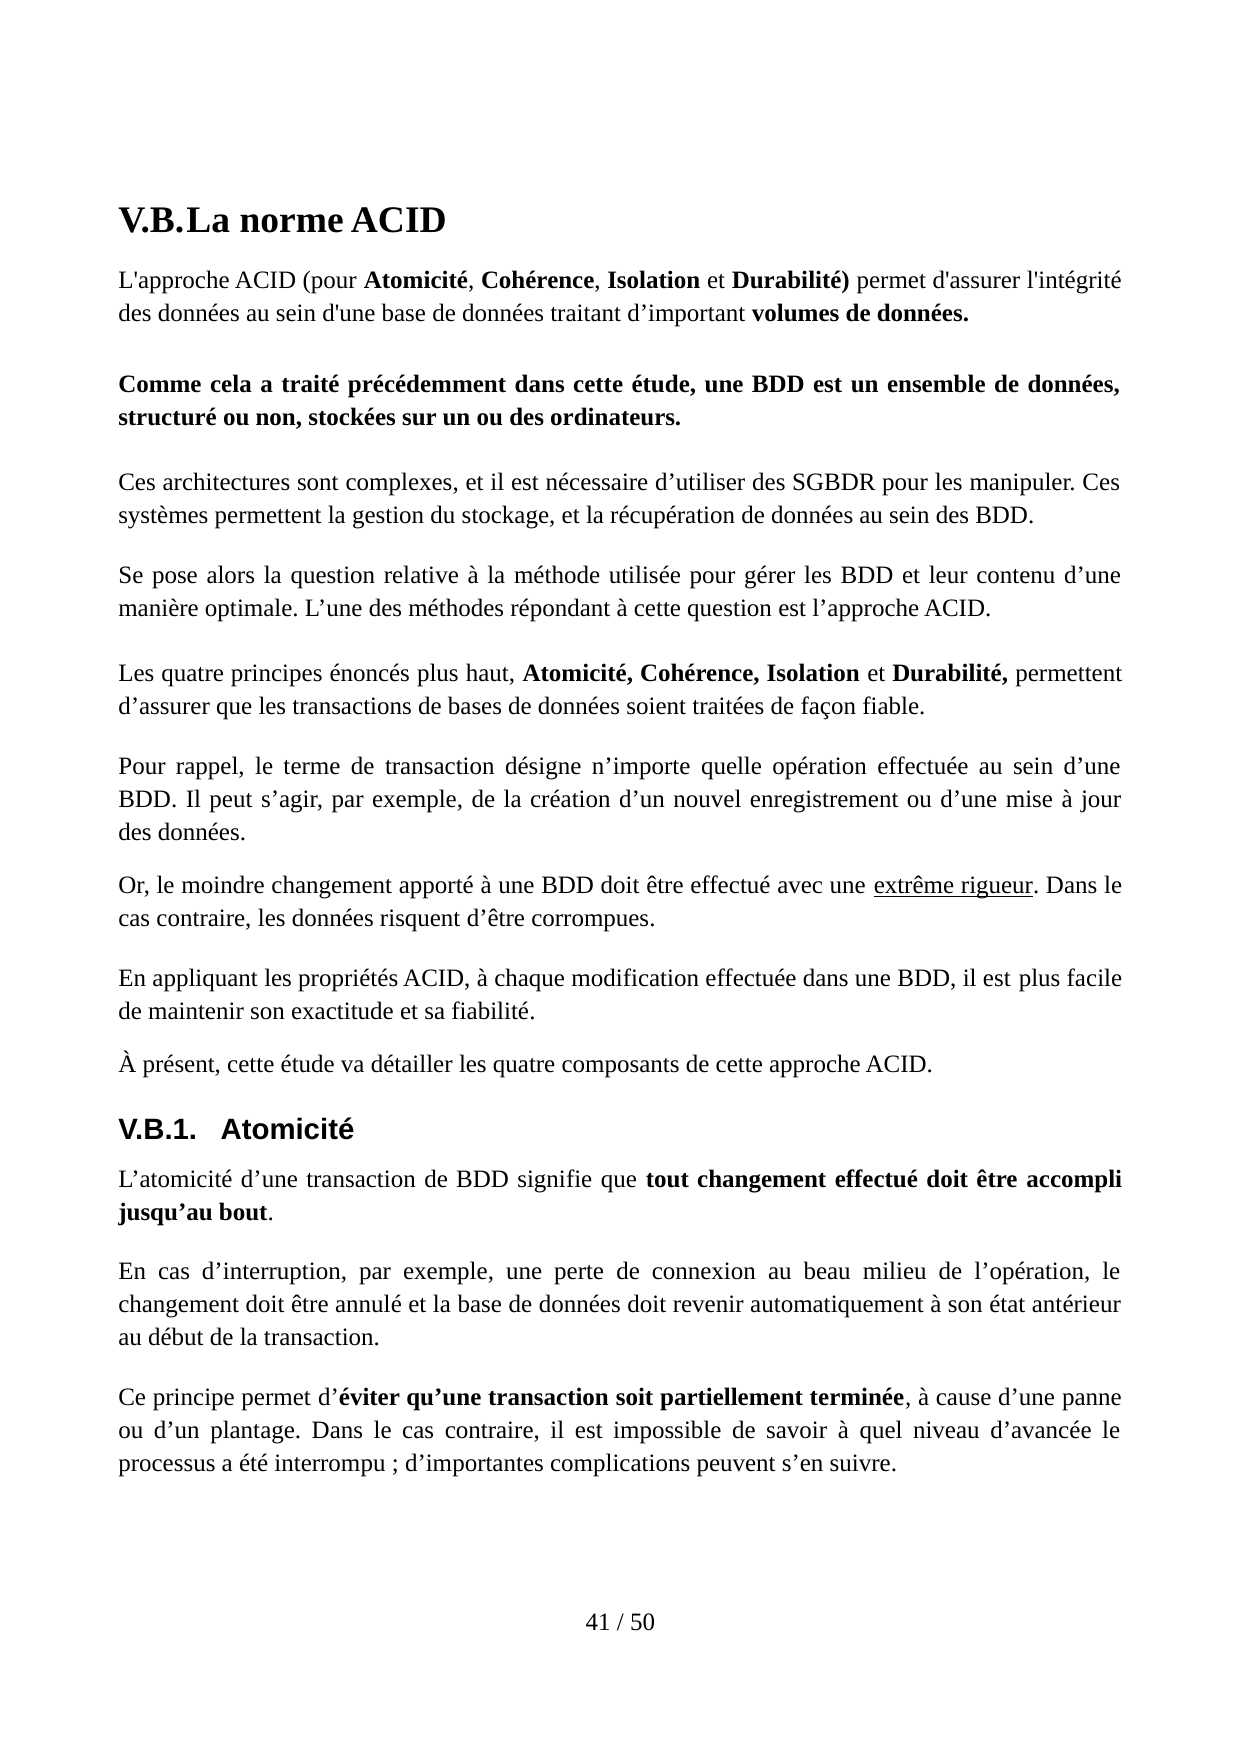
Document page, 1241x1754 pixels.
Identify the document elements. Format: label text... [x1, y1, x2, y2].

text Or, le moindre changement apporté à une BDD doit être effectué avec une extrême rigueur. Dans le cas contraire, les données risquent d’être corrompues. [118, 871, 1122, 932]
text L’atomicité d’une transaction de BDD signifie que tout changement effectué doit être accompli jusqu’au bout. [118, 1164, 1122, 1226]
text En cas d’interruption, par exemple, une perte de connexion au beau milieu de l’opération, le changement doit être annulé et la base de données doit revenir automatiquement à son état antérieur au début de la transaction. [118, 1256, 1122, 1351]
text Comme cela a traité précédemment dans cette étude, une BDD est un ensemble de données, structuré ou non, stockées sur un ou des ordinateurs. [118, 369, 1122, 431]
text Les quatre principes énoncés plus haut, Atomicité, Cohérence, Isolation et Durabilité, permettent d’assurer que les transactions de bases de données soient traitées de façon fiable. [118, 658, 1122, 720]
text Se pose alors la question relative à la méthode utilisée pour gérer les BDD et leur contenu d’une manière optimale. L’une des méthodes répondant à cette question est l’approche ACID. [118, 560, 1122, 622]
text Ce principe permet d’éviter qu’une transaction soit partiellement terminée, à cause d’une panne ou d’un plantage. Dans le cas contraire, il est impossible de savoir à quel niveau d’avancée le processus a été interrompu ; d’importantes complications peuvent s’en suivre. [118, 1382, 1122, 1477]
text Pour rappel, le terme de transaction désigne n’importe quelle opération effectuée au sein d’une BDD. Il peut s’agir, par exemple, de la création d’un nouvel enregistrement ou d’une mise à jour des données. [118, 751, 1122, 846]
subtitle La norme ACID [118, 197, 1122, 240]
text À présent, cette étude va détailler les quatre composants de cette approche ACID. [118, 1049, 1122, 1078]
text Ces architectures sont complexes, et il est nécessaire d’utiliser des SGBDR pour les manipuler. Ces systèmes permettent la gestion du stockage, et la récupération de données au sein des BDD. [118, 467, 1122, 529]
subtitle Atomicité [118, 1112, 1122, 1146]
text En appliquant les propriétés ACID, à chaque modification effectuée dans une BDD, il est plus facile de maintenir son exactitude et sa fiabilité. [118, 963, 1122, 1025]
text L'approche ACID (pour Atomicité, Cohérence, Isolation et Durabilité) permet d'assurer l'intégrité des données au sein d'une base de données traitant d’important volumes de données. [118, 265, 1122, 326]
